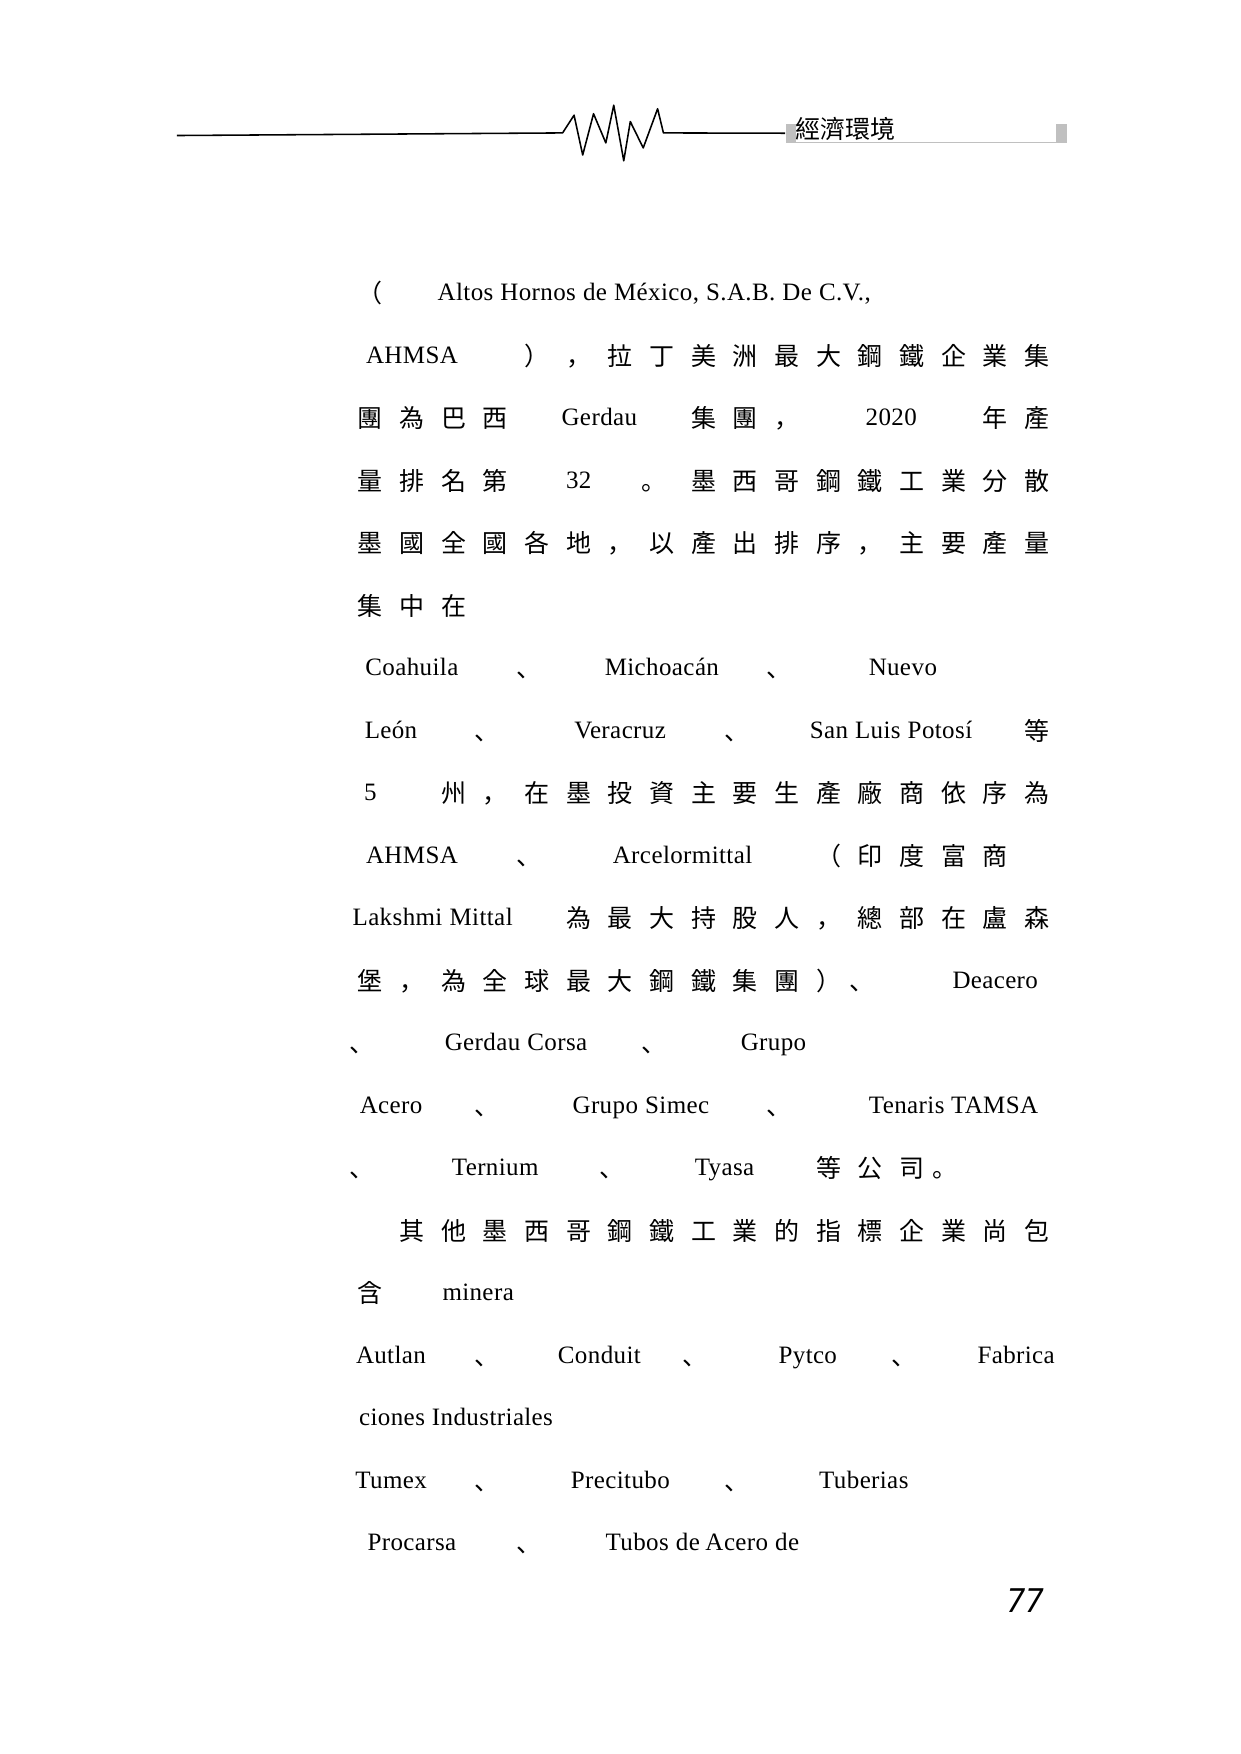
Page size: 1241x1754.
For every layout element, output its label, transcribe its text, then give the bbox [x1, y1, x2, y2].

text （Altos Hornos de México, S.A.B. De C.V., AHMSA），拉丁美洲最大鋼鐵企業集團為巴西Gerdau集團，2020年產量排名第32。墨西哥鋼鐵工業分散墨國全國各地，以產出排序，主要產量集中在Coahuila、Michoacán、Nuevo León、Veracruz、San Luis Potosí等5州，在墨投資主要生產廠商依序為AHMSA、Arcelormittal（印度富商Lakshmi Mittal為最大持股人，總部在盧森堡，為全球最大鋼鐵集團）、Deacero、Gerdau Corsa、Grupo Acero、Grupo Simec、Tenaris TAMSA、Ternium、Tyasa等公司。 [330, 250, 1058, 1188]
text 其他墨西哥鋼鐵工業的指標企業尚包含minera Autlan、Conduit、Pytco、Fabricaciones Industriales Tumex、Precitubo、Tuberias Procarsa、Tubos de Acero de [330, 1188, 1058, 1563]
